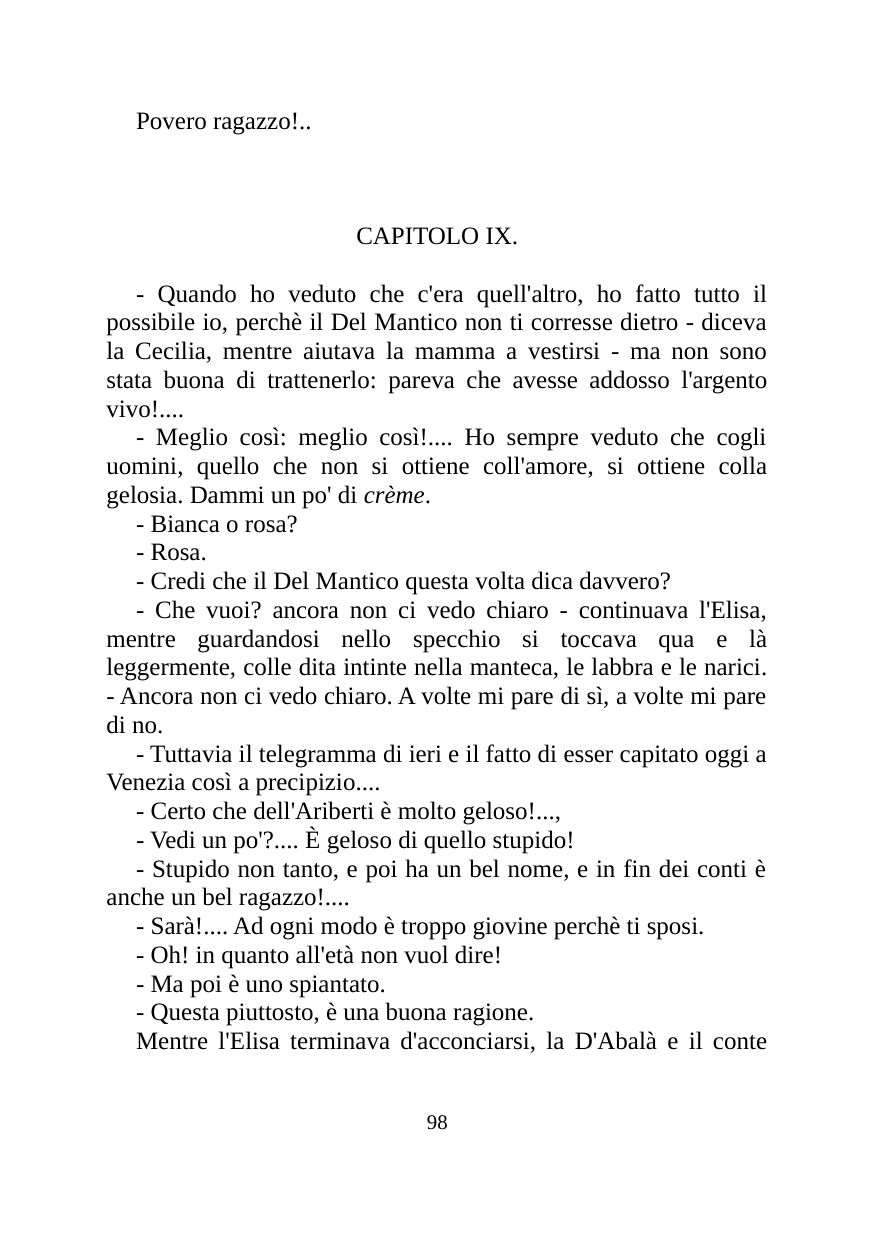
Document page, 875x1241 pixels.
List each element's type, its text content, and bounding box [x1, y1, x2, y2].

text - Stupido non tanto, e poi ha un bel nome, e in fin dei conti è anche un bel ragazzo!.... [106, 854, 768, 911]
text - Certo che dell'Ariberti è molto geloso!..., [106, 796, 768, 825]
text - Quando ho veduto che c'era quell'altro, ho fatto tutto il possibile io, perchè il Del Mantico non ti corresse dietro - diceva la Cecilia, mentre aiutava la mamma a vestirsi - ma non sono stata buona di trattenerlo: pareva che avesse addosso l'argento vivo!.... [106, 279, 768, 422]
text Mentre l'Elisa terminava d'acconciarsi, la D'Abalà e il conte [106, 1026, 768, 1055]
text Povero ragazzo!.. [106, 106, 768, 135]
text - Meglio così: meglio così!.... Ho sempre veduto che cogli uomini, quello che non si ottiene coll'amore, si ottiene colla gelosia. Dammi un po' di crème. [106, 422, 768, 509]
text - Tuttavia il telegramma di ieri e il fatto di esser capitato oggi a Venezia così a precipizio.... [106, 739, 768, 796]
text - Vedi un po'?.... È geloso di quello stupido! [106, 825, 768, 854]
text - Bianca o rosa? [106, 509, 768, 537]
text CAPITOLO IX. [106, 221, 768, 250]
text - Sarà!.... Ad ogni modo è troppo giovine perchè ti sposi. [106, 911, 768, 940]
text - Rosa. [106, 537, 768, 566]
text - Che vuoi? ancora non ci vedo chiaro - continuava l'Elisa, mentre guardandosi nello specchio si toccava qua e là leggermente, colle dita intinte nella manteca, le labbra e le narici. - Ancora non ci vedo chiaro. A volte mi pare di sì, a volte mi pare di no. [106, 595, 768, 739]
text - Ma poi è uno spiantato. [106, 969, 768, 997]
text - Credi che il Del Mantico questa volta dica davvero? [106, 566, 768, 595]
text - Oh! in quanto all'età non vuol dire! [106, 940, 768, 969]
text - Questa piuttosto, è una buona ragione. [106, 997, 768, 1026]
